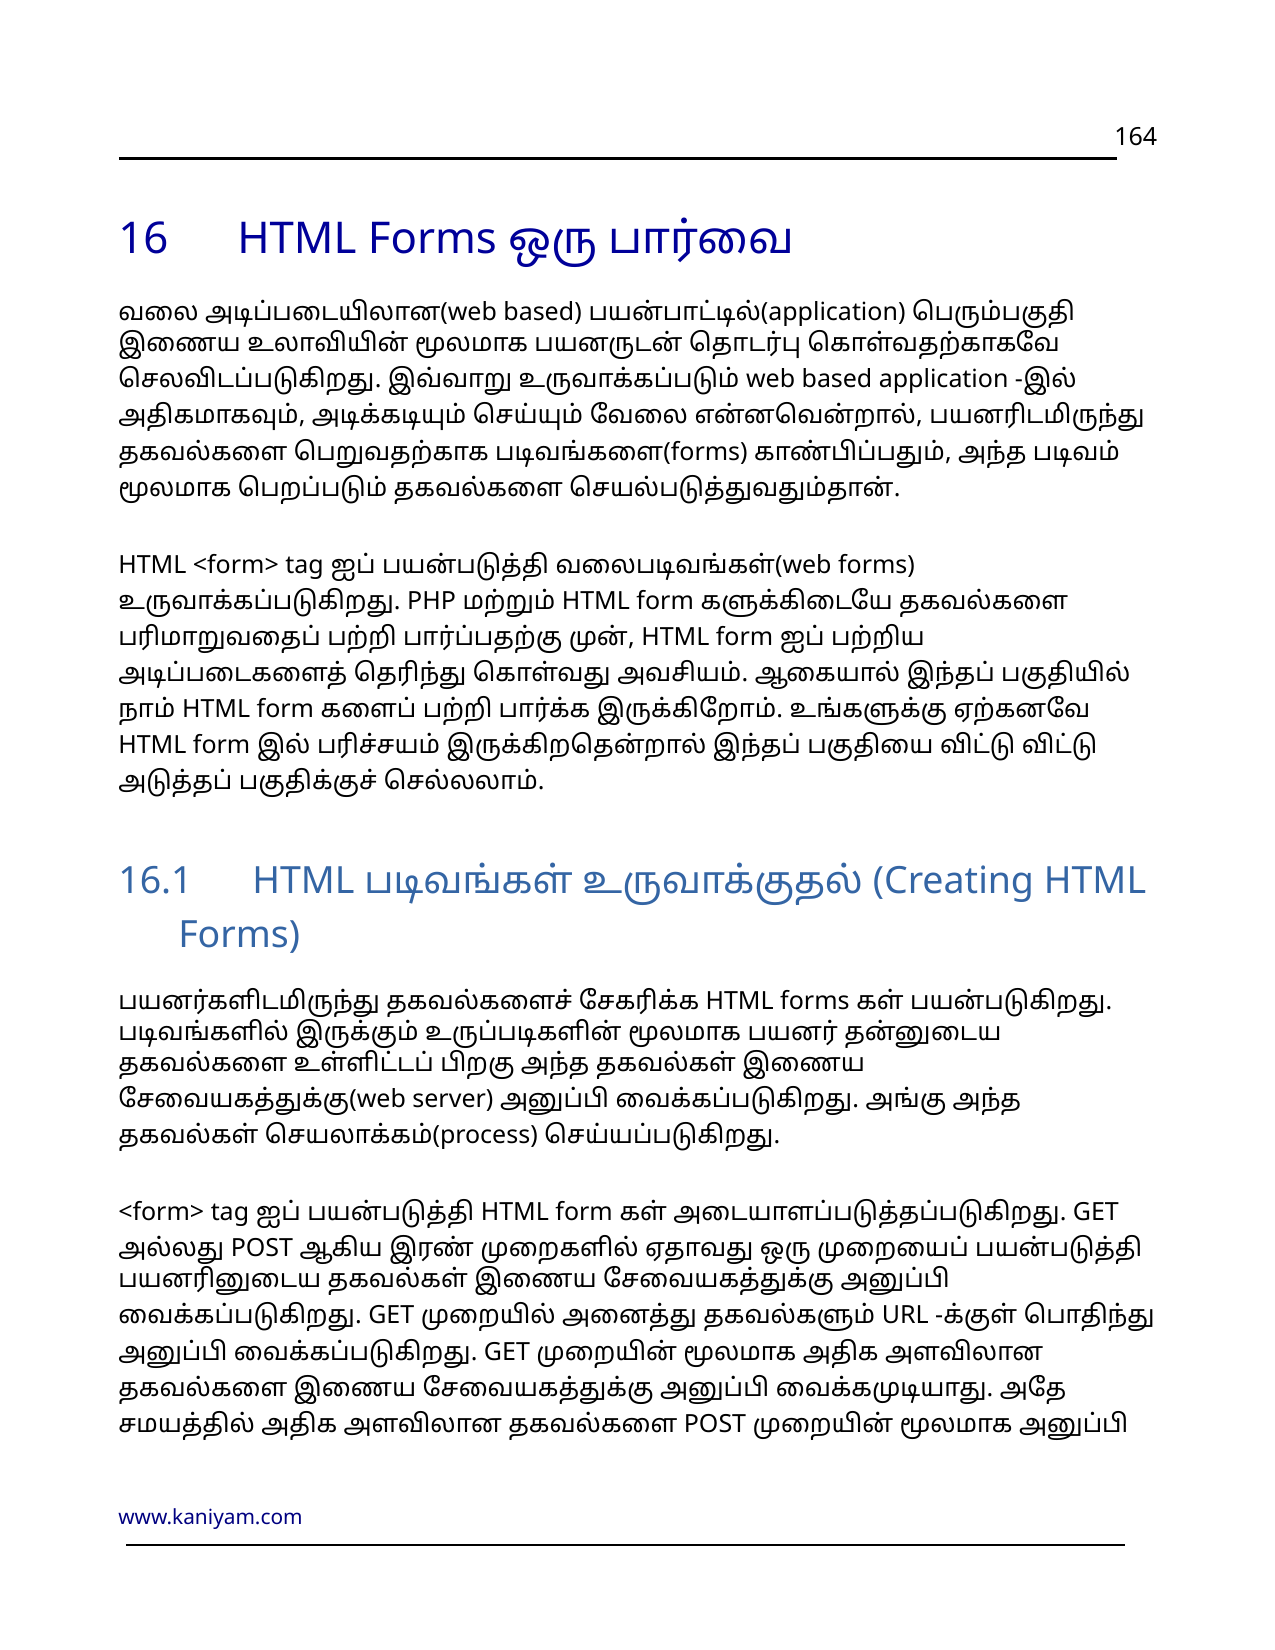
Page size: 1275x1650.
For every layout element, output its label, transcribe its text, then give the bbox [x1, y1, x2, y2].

text HTML <form> tag ஐப் பயன்படுத்தி வலைபடிவங்கள்(web forms) உருவாக்கப்படுகிறது. PHP மற்றும் HTML form களுக்கிடையே தகவல்களை பரிமாறுவதைப் பற்றி பார்ப்பதற்கு முன், HTML form ஐப் பற்றிய அடிப்படைகளைத் தெரிந்து கொள்வது அவசியம். ஆகையால் இந்தப் பகுதியில் நாம் HTML form களைப் பற்றி பார்க்க இருக்கிறோம். உங்களுக்கு ஏற்கனவே HTML form இல் பரிச்சயம் இருக்கிறதென்றால் இந்தப் பகுதியை விட்டு விட்டு அடுத்தப் பகுதிக்குச் செல்லலாம். [118, 546, 1157, 799]
subtitle HTML Forms ஒரு பார்வை [118, 207, 1157, 270]
text வலை அடிப்படையிலான(web based) பயன்பாட்டில்(application) பெரும்பகுதி இணைய உலாவியின் மூலமாக பயனருடன் தொடர்பு கொள்வதற்காகவே செலவிடப்படுகிறது. இவ்வாறு உருவாக்கப்படும் web based application -இல் அதிகமாகவும், அடிக்கடியும் செய்யும் வேலை என்னவென்றால், பயனரிடமிருந்து தகவல்களை பெறுவதற்காக படிவங்களை(forms) காண்பிப்பதும், அந்த படிவம் மூலமாக பெறப்படும் தகவல்களை செயல்படுத்துவதும்தான். [118, 294, 1157, 505]
subtitle HTML படிவங்கள் உருவாக்குதல் (Creating HTML Forms) [118, 853, 1157, 958]
text <form> tag ஐப் பயன்படுத்தி HTML form கள் அடையாளப்படுத்தப்படுகிறது. GET அல்லது POST ஆகிய இரண் முறைகளில் ஏதாவது ஒரு முறையைப் பயன்படுத்தி பயனரினுடைய தகவல்கள் இணைய சேவையகத்துக்கு அனுப்பி வைக்கப்படுகிறது. GET முறையில் அனைத்து தகவல்களும் URL -க்குள் பொதிந்து அனுப்பி வைக்கப்படுகிறது. GET முறையின் மூலமாக அதிக அளவிலான தகவல்களை இணைய சேவையகத்துக்கு அனுப்பி வைக்கமுடியாது. அதே சமயத்தில் அதிக அளவிலான தகவல்களை POST முறையின் மூலமாக அனுப்பி [118, 1194, 1157, 1441]
text பயனர்களிடமிருந்து தகவல்களைச் சேகரிக்க HTML forms கள் பயன்படுகிறது. படிவங்களில் இருக்கும் உருப்படிகளின் மூலமாக பயனர் தன்னுடைய தகவல்களை உள்ளிட்டப் பிறகு அந்த தகவல்கள் இணைய சேவையகத்துக்கு(web server) அனுப்பி வைக்கப்படுகிறது. அங்கு அந்த தகவல்கள் செயலாக்கம்(process) செய்யப்படுகிறது. [118, 982, 1157, 1153]
